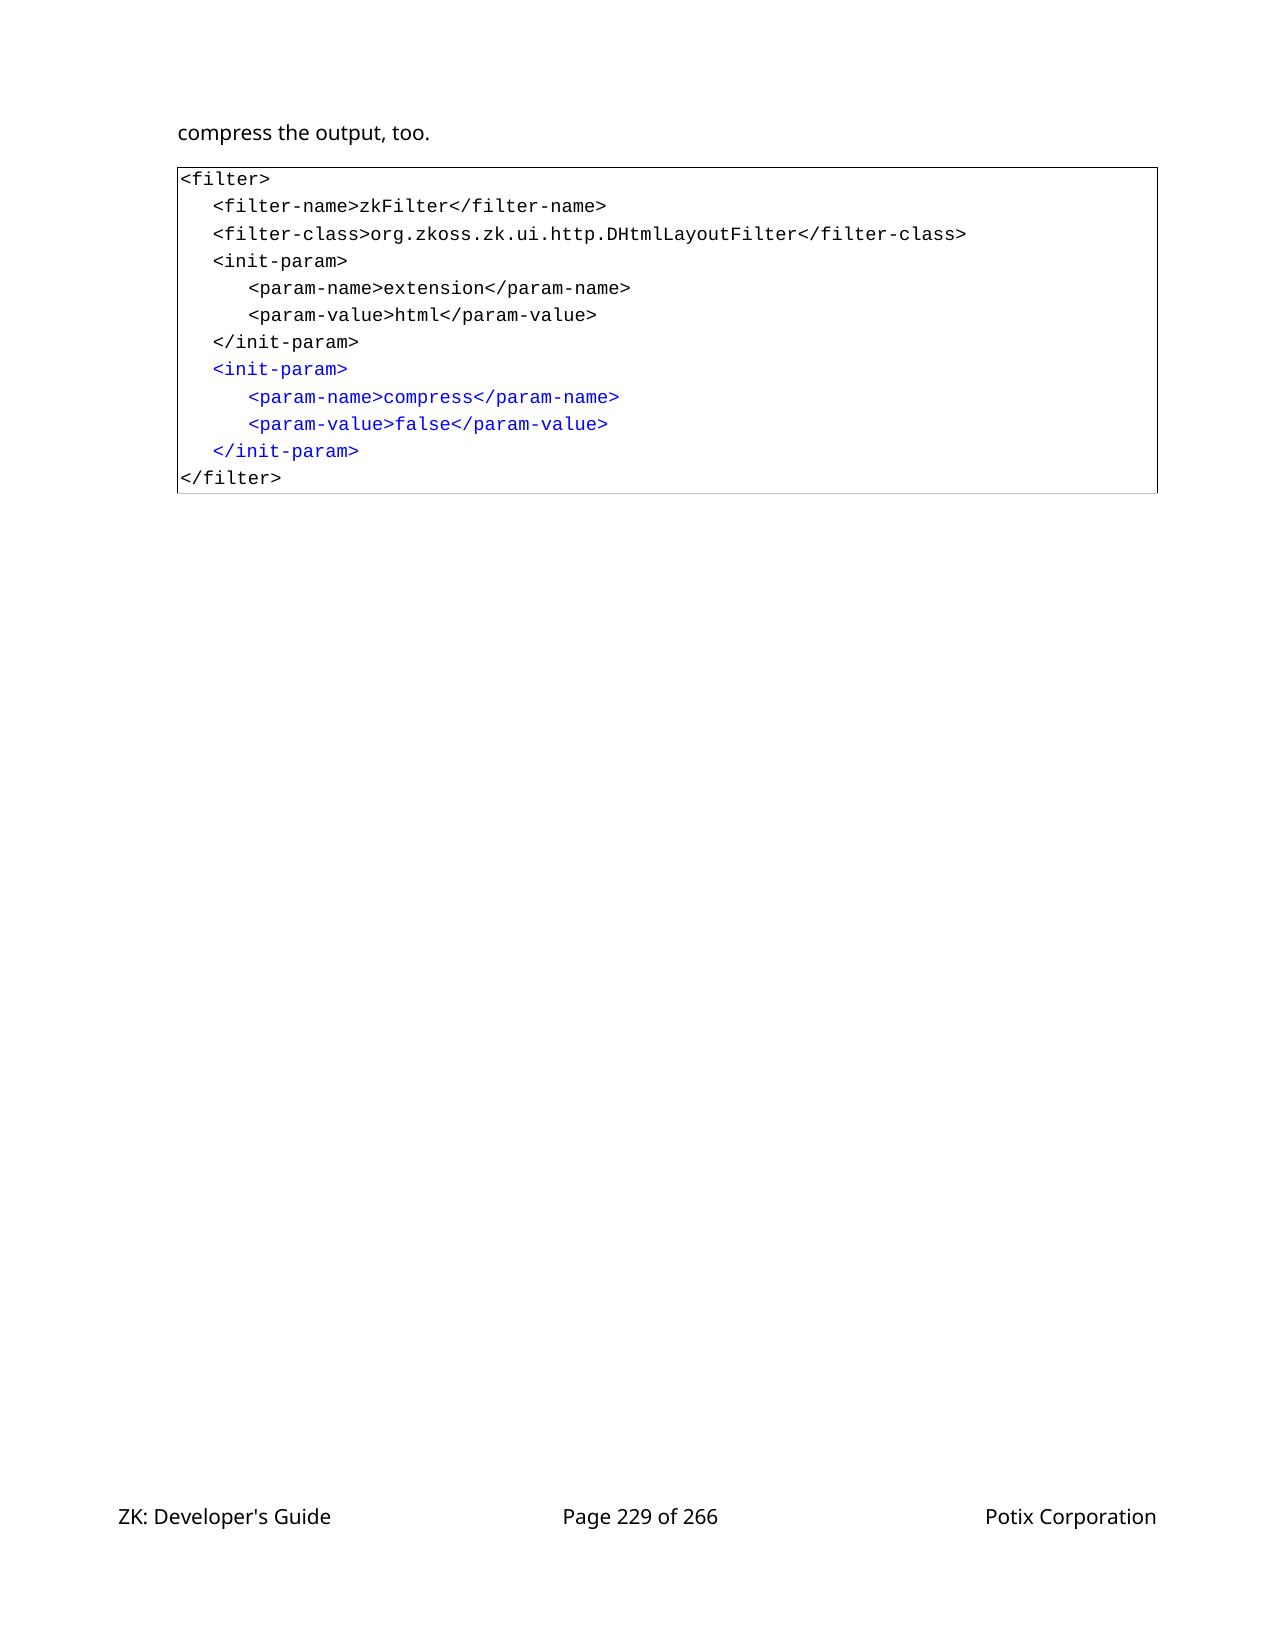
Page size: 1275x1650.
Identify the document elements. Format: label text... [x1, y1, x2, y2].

text <filter-name>zkFilter</filter-name> [178, 194, 1157, 218]
text <init-param> [178, 248, 1157, 273]
text </filter> [178, 466, 1157, 493]
text <param-name>compress</param-name> [178, 384, 1157, 409]
text <init-param> [178, 357, 1157, 382]
text </init-param> [178, 439, 1157, 463]
text <param-name>extension</param-name> [178, 276, 1157, 300]
text <filter> [178, 168, 1157, 191]
text <param-value>false</param-value> [178, 412, 1157, 436]
text compress the output, too. [177, 118, 1157, 146]
text <param-value>html</param-value> [178, 303, 1157, 327]
text <filter-class>org.zkoss.zk.ui.http.DHtmlLayoutFilter</filter-class> [178, 221, 1157, 246]
text </init-param> [178, 330, 1157, 354]
